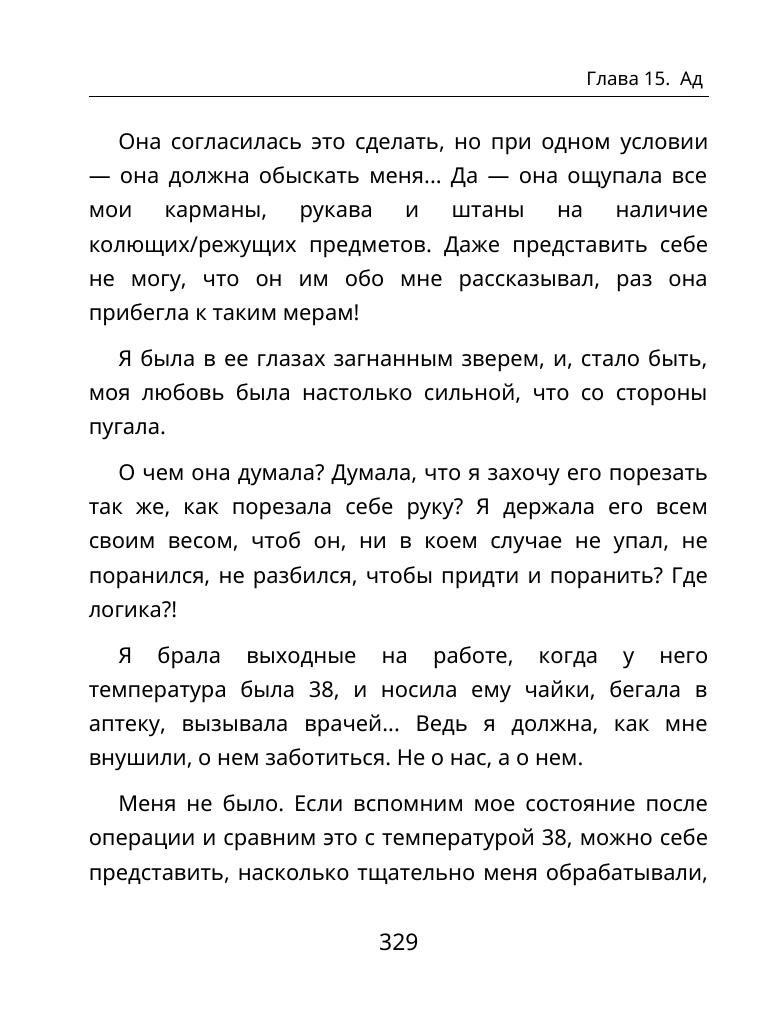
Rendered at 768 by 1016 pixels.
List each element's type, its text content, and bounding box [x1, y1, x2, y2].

text О чем она думала? Думала, что я захочу его порезать так же, как порезала себе руку? Я держала его всем своим весом, чтоб он, ни в коем случае не упал, не поранился, не разбился, чтобы придти и поранить? Где логика?! [88, 457, 709, 623]
text Я брала выходные на работе, когда у него температура была 38, и носила ему чайки, бегала в аптеку, вызывала врачей... Ведь я должна, как мне внушили, о нем заботиться. Не о нас, а о нем. [88, 640, 709, 772]
text Я была в ее глазах загнанным зверем, и, стало быть, моя любовь была настолько сильной, что со стороны пугала. [88, 343, 709, 441]
text Меня не было. Если вспомним мое состояние после операции и сравним это с температурой 38, можно себе представить, насколько тщательно меня обрабатывали, [88, 788, 709, 886]
text Она согласилась это сделать, но при одном условии — она должна обыскать меня... Да — она ощупала все мои карманы, рукава и штаны на наличие колющих/режущих предметов. Даже представить себе не могу, что он им обо мне рассказывал, раз она прибегла к таким мерам! [88, 126, 709, 327]
